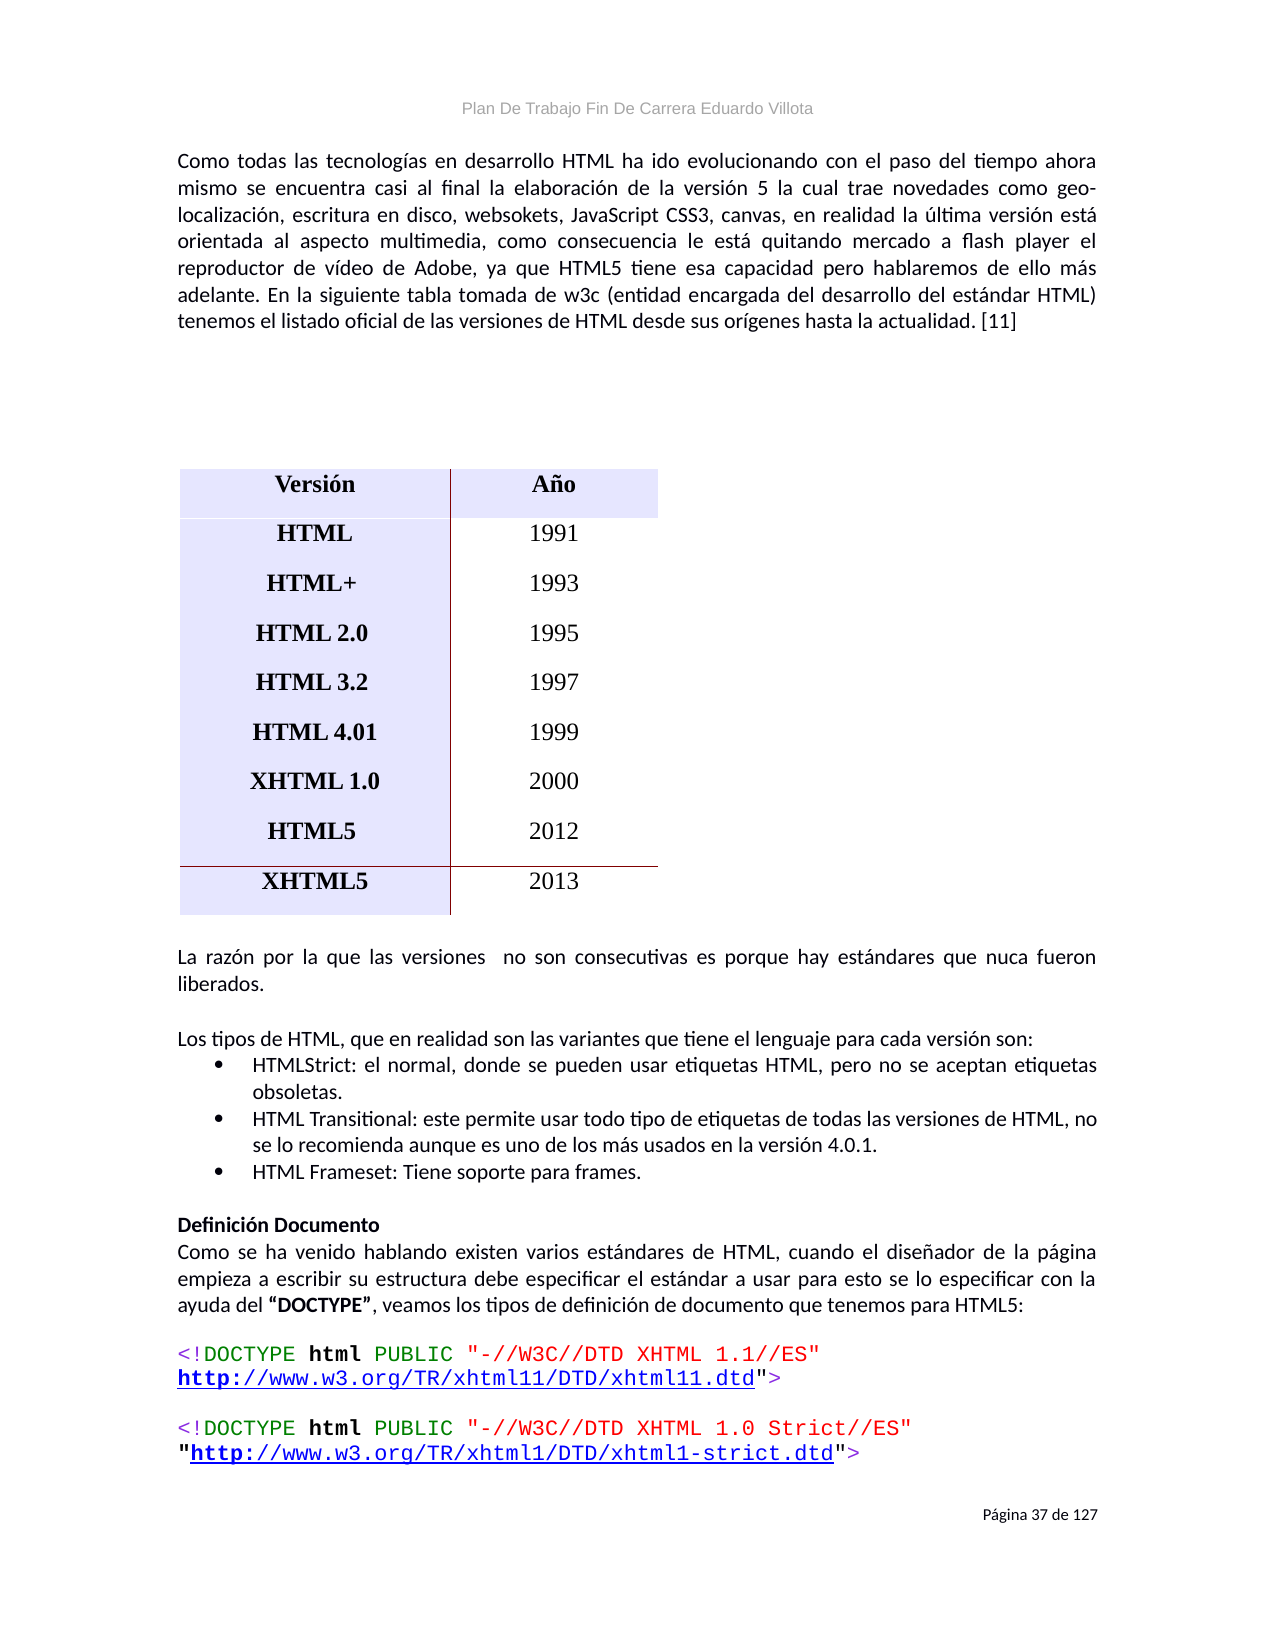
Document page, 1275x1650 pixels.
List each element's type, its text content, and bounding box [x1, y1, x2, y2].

text Como se ha venido hablando existen varios estándares de HTML, cuando el diseñador de la página empieza a escribir su estructura debe especificar el estándar a usar para esto se lo especificar con la ayuda del “DOCTYPE”, veamos los tipos de definición de documento que tenemos para HTML5: [177, 1238, 1098, 1318]
table_cell 1999 [451, 717, 658, 766]
text La razón por la que las versiones no son consecutivas es porque hay estándares que nuca fueron liberados. [177, 943, 1098, 997]
list HTML Frameset: Tiene soporte para frames. [215, 1158, 1098, 1185]
list Definición Documento [177, 1211, 1098, 1238]
text <!DOCTYPE html PUBLIC "-//W3C//DTD XHTML 1.1//ES" http://www.w3.org/TR/xhtml11/DTD/xhtml11.dtd"> [177, 1343, 1098, 1392]
table_cell HTML+ [180, 568, 450, 618]
table_cell 2000 [451, 766, 658, 816]
table_cell HTML [180, 519, 450, 568]
table_cell 1997 [451, 667, 658, 717]
table_cell HTML 3.2 [180, 667, 450, 717]
table_header Año [451, 469, 658, 518]
list HTMLStrict: el normal, donde se pueden usar etiquetas HTML, pero no se aceptan etiquetas obsoletas. [215, 1051, 1098, 1105]
table_cell HTML 2.0 [180, 618, 450, 667]
table_cell 1993 [451, 568, 658, 618]
table_cell 1991 [451, 519, 658, 568]
table_cell XHTML5 [180, 867, 450, 915]
table_cell HTML5 [180, 816, 450, 866]
text Como todas las tecnologías en desarrollo HTML ha ido evolucionando con el paso del tiempo ahora mismo se encuentra casi al final la elaboración de la versión 5 la cual trae novedades como geo-localización, escritura en disco, websokets, JavaScript CSS3, canvas, en realidad la última versión está orientada al aspecto multimedia, como consecuencia le está quitando mercado a flash player el reproductor de vídeo de Adobe, ya que HTML5 tiene esa capacidad pero hablaremos de ello más adelante. En la siguiente tabla tomada de w3c (entidad encargada del desarrollo del estándar HTML) tenemos el listado oficial de las versiones de HTML desde sus orígenes hasta la actualidad. [11] [177, 148, 1098, 334]
table_cell 1995 [451, 618, 658, 667]
table_cell 2013 [451, 867, 658, 915]
table_cell 2012 [451, 816, 658, 866]
list HTML Transitional: este permite usar todo tipo de etiquetas de todas las versiones de HTML, no se lo recomienda aunque es uno de los más usados en la versión 4.0.1. [215, 1105, 1098, 1158]
text Los tipos de HTML, que en realidad son las variantes que tiene el lenguaje para cada versión son: [177, 1025, 1098, 1051]
table_cell XHTML 1.0 [180, 766, 450, 816]
table_cell HTML 4.01 [180, 717, 450, 766]
text <!DOCTYPE html PUBLIC "-//W3C//DTD XHTML 1.0 Strict//ES" "http://www.w3.org/TR/xhtml1/DTD/xhtml1-strict.dtd"> [177, 1417, 1098, 1467]
table_header Versión [180, 469, 450, 518]
